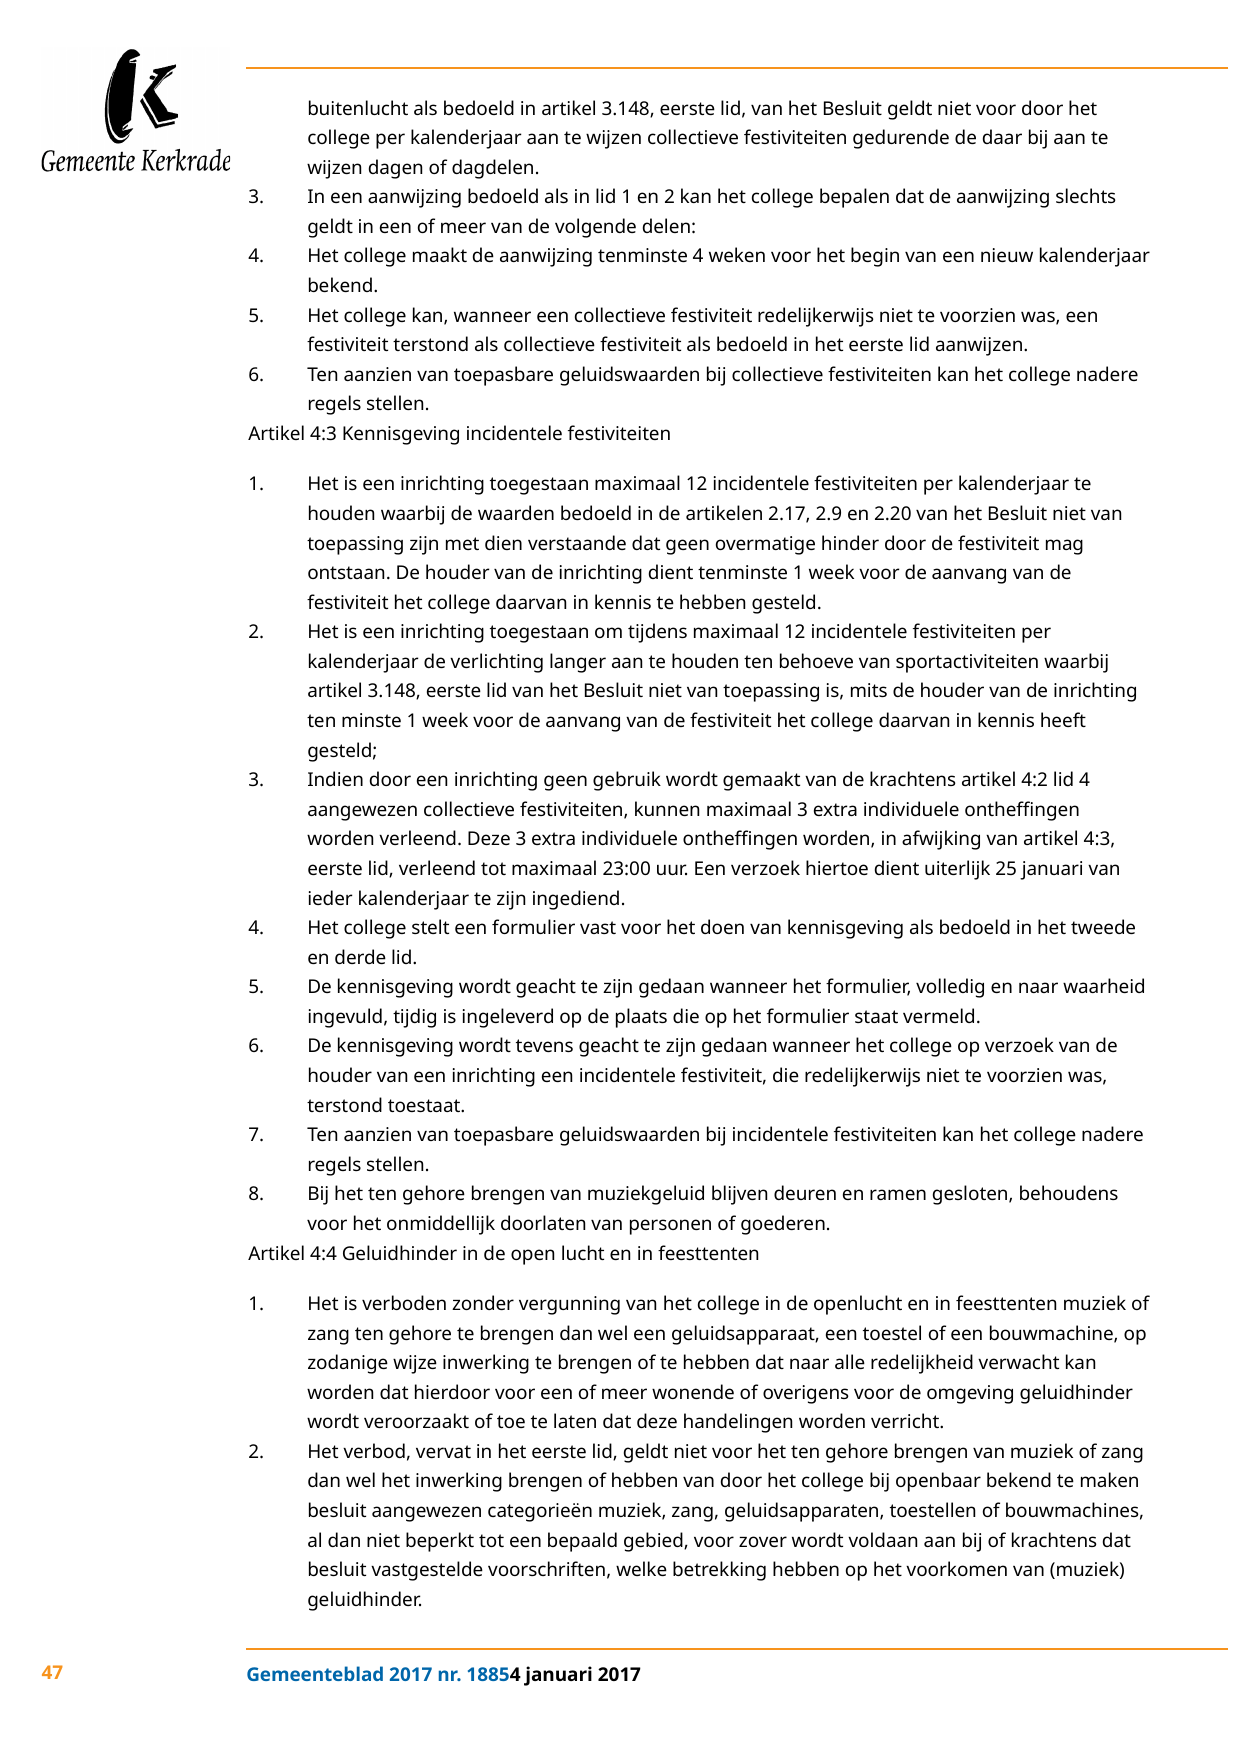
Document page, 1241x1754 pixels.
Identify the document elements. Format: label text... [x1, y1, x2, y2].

list Ten aanzien van toepasbare geluidswaarden bij incidentele festiviteiten kan het college nadere regels stellen. [248, 1121, 1152, 1177]
list In een aanwijzing bedoeld als in lid 1 en 2 kan het college bepalen dat de aanwijzing slechts geldt in een of meer van de volgende delen: [248, 183, 1152, 239]
list buitenlucht als bedoeld in artikel 3.148, eerste lid, van het Besluit geldt niet voor door het college per kalenderjaar aan te wijzen collectieve festiviteiten gedurende de daar bij aan te wijzen dagen of dagdelen. [248, 95, 1152, 180]
text Artikel 4:4 Geluidhinder in de open lucht en in feesttenten [248, 1240, 1152, 1266]
list Het is verboden zonder vergunning van het college in de openlucht en in feesttenten muziek of zang ten gehore te brengen dan wel een geluidsapparaat, een toestel of een bouwmachine, op zodanige wijze inwerking te brengen of te hebben dat naar alle redelijkheid verwacht kan worden dat hierdoor voor een of meer wonende of overigens voor de omgeving geluidhinder wordt veroorzaakt of toe te laten dat deze handelingen worden verricht. [248, 1290, 1152, 1434]
text Artikel 4:3 Kennisgeving incidentele festiviteiten [248, 420, 1152, 446]
list Het college stelt een formulier vast voor het doen van kennisgeving als bedoeld in het tweede en derde lid. [248, 914, 1152, 970]
picture [41, 47, 231, 172]
list Bij het ten gehore brengen van muziekgeluid blijven deuren en ramen gesloten, behoudens voor het onmiddellijk doorlaten van personen of goederen. [248, 1181, 1152, 1236]
list De kennisgeving wordt tevens geacht te zijn gedaan wanneer het college op verzoek van de houder van een inrichting een incidentele festiviteit, die redelijkerwijs niet te voorzien was, terstond toestaat. [248, 1033, 1152, 1118]
list Ten aanzien van toepasbare geluidswaarden bij collectieve festiviteiten kan het college nadere regels stellen. [248, 361, 1152, 416]
list Indien door een inrichting geen gebruik wordt gemaakt van de krachtens artikel 4:2 lid 4 aangewezen collectieve festiviteiten, kunnen maximaal 3 extra individuele ontheffingen worden verleend. Deze 3 extra individuele ontheffingen worden, in afwijking van artikel 4:3, eerste lid, verleend tot maximaal 23:00 uur. Een verzoek hiertoe dient uiterlijk 25 januari van ieder kalenderjaar te zijn ingediend. [248, 766, 1152, 911]
list De kennisgeving wordt geacht te zijn gedaan wanneer het formulier, volledig en naar waarheid ingevuld, tijdig is ingeleverd op de plaats die op het formulier staat vermeld. [248, 973, 1152, 1029]
list Het is een inrichting toegestaan maximaal 12 incidentele festiviteiten per kalenderjaar te houden waarbij de waarden bedoeld in de artikelen 2.17, 2.9 en 2.20 van het Besluit niet van toepassing zijn met dien verstaande dat geen overmatige hinder door de festiviteit mag ontstaan. De houder van de inrichting dient tenminste 1 week voor de aanvang van de festiviteit het college daarvan in kennis te hebben gesteld. [248, 471, 1152, 615]
list Het is een inrichting toegestaan om tijdens maximaal 12 incidentele festiviteiten per kalenderjaar de verlichting langer aan te houden ten behoeve van sportactiviteiten waarbij artikel 3.148, eerste lid van het Besluit niet van toepassing is, mits de houder van de inrichting ten minste 1 week voor de aanvang van de festiviteit het college daarvan in kennis heeft gesteld; [248, 618, 1152, 763]
list Het college maakt de aanwijzing tenminste 4 weken voor het begin van een nieuw kalenderjaar bekend. [248, 243, 1152, 298]
list Het verbod, vervat in het eerste lid, geldt niet voor het ten gehore brengen van muziek of zang dan wel het inwerking brengen of hebben van door het college bij openbaar bekend te maken besluit aangewezen categorieën muziek, zang, geluidsapparaten, toestellen of bouwmachines, al dan niet beperkt tot een bepaald gebied, voor zover wordt voldaan aan bij of krachtens dat besluit vastgestelde voorschriften, welke betrekking hebben op het voorkomen van (muziek) geluidhinder. [248, 1438, 1152, 1612]
list Het college kan, wanneer een collectieve festiviteit redelijkerwijs niet te voorzien was, een festiviteit terstond als collectieve festiviteit als bedoeld in het eerste lid aanwijzen. [248, 302, 1152, 357]
